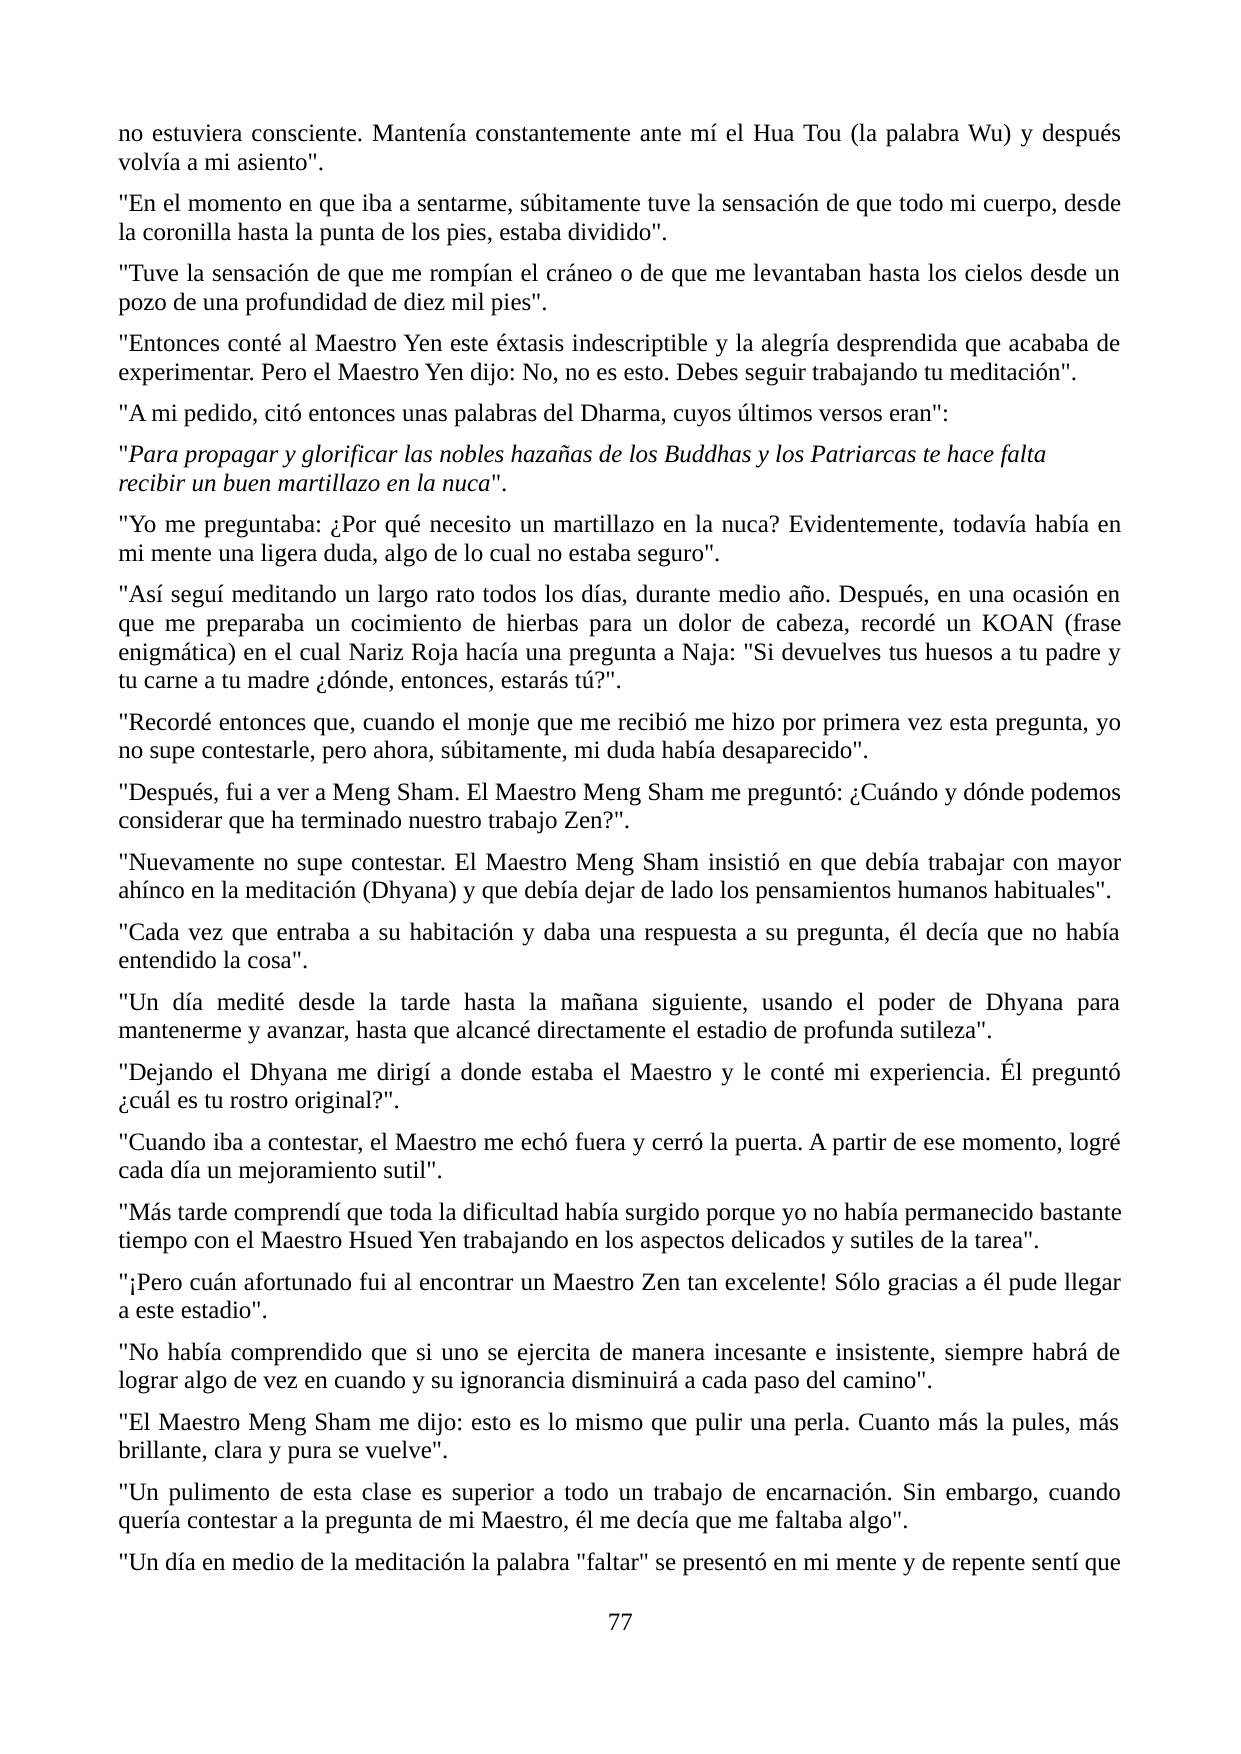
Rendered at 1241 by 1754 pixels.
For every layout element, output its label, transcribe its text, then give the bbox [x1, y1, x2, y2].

text "¡Pero cuán afortunado fui al encontrar un Maestro Zen tan excelente! Sólo gracias a él pude llegar a este estadio". [118, 1267, 1122, 1324]
text "Para propagar y glorificar las nobles hazañas de los Buddhas y los Patriarcas te hace falta recibir un buen martillazo en la nuca". [118, 439, 1122, 497]
text no estuviera consciente. Mantenía constantemente ante mí el Hua Tou (la palabra Wu) y después volvía a mi asiento". [118, 118, 1122, 176]
text "Yo me preguntaba: ¿Por qué necesito un martillazo en la nuca? Evidentemente, todavía había en mi mente una ligera duda, algo de lo cual no estaba seguro". [118, 509, 1122, 567]
text "Dejando el Dhyana me dirigí a donde estaba el Maestro y le conté mi experiencia. Él preguntó ¿cuál es tu rostro original?". [118, 1057, 1122, 1114]
text "Entonces conté al Maestro Yen este éxtasis indescriptible y la alegría desprendida que acababa de experimentar. Pero el Maestro Yen dijo: No, no es esto. Debes seguir trabajando tu meditación". [118, 328, 1122, 386]
text "Un día en medio de la meditación la palabra "faltar" se presentó en mi mente y de repente sentí que [118, 1547, 1122, 1576]
text "Tuve la sensación de que me rompían el cráneo o de que me levantaban hasta los cielos desde un pozo de una profundidad de diez mil pies". [118, 258, 1122, 316]
text "Más tarde comprendí que toda la dificultad había surgido porque yo no había permanecido bastante tiempo con el Maestro Hsued Yen trabajando en los aspectos delicados y sutiles de la tarea". [118, 1197, 1122, 1254]
text "Recordé entonces que, cuando el monje que me recibió me hizo por primera vez esta pregunta, yo no supe contestarle, pero ahora, súbitamente, mi duda había desaparecido". [118, 707, 1122, 764]
text "Nuevamente no supe contestar. El Maestro Meng Sham insistió en que debía trabajar con mayor ahínco en la meditación (Dhyana) y que debía dejar de lado los pensamientos humanos habituales". [118, 847, 1122, 904]
text "Un pulimento de esta clase es superior a todo un trabajo de encarnación. Sin embargo, cuando quería contestar a la pregunta de mi Maestro, él me decía que me faltaba algo". [118, 1477, 1122, 1534]
text "No había comprendido que si uno se ejercita de manera incesante e insistente, siempre habrá de lograr algo de vez en cuando y su ignorancia disminuirá a cada paso del camino". [118, 1337, 1122, 1394]
text "Así seguí meditando un largo rato todos los días, durante medio año. Después, en una ocasión en que me preparaba un cocimiento de hierbas para un dolor de cabeza, recordé un KOAN (frase enigmática) en el cual Nariz Roja hacía una pregunta a Naja: "Si devuelves tus huesos a tu padre y tu carne a tu madre ¿dónde, entonces, estarás tú?". [118, 579, 1122, 694]
text "Cada vez que entraba a su habitación y daba una respuesta a su pregunta, él decía que no había entendido la cosa". [118, 917, 1122, 974]
text "Un día medité desde la tarde hasta la mañana siguiente, usando el poder de Dhyana para mantenerme y avanzar, hasta que alcancé directamente el estadio de profunda sutileza". [118, 987, 1122, 1044]
text "El Maestro Meng Sham me dijo: esto es lo mismo que pulir una perla. Cuanto más la pules, más brillante, clara y pura se vuelve". [118, 1407, 1122, 1464]
text "A mi pedido, citó entonces unas palabras del Dharma, cuyos últimos versos eran": [118, 398, 1122, 427]
text "Cuando iba a contestar, el Maestro me echó fuera y cerró la puerta. A partir de ese momento, logré cada día un mejoramiento sutil". [118, 1127, 1122, 1184]
text "Después, fui a ver a Meng Sham. El Maestro Meng Sham me preguntó: ¿Cuándo y dónde podemos considerar que ha terminado nuestro trabajo Zen?". [118, 777, 1122, 834]
text "En el momento en que iba a sentarme, súbitamente tuve la sensación de que todo mi cuerpo, desde la coronilla hasta la punta de los pies, estaba dividido". [118, 188, 1122, 246]
